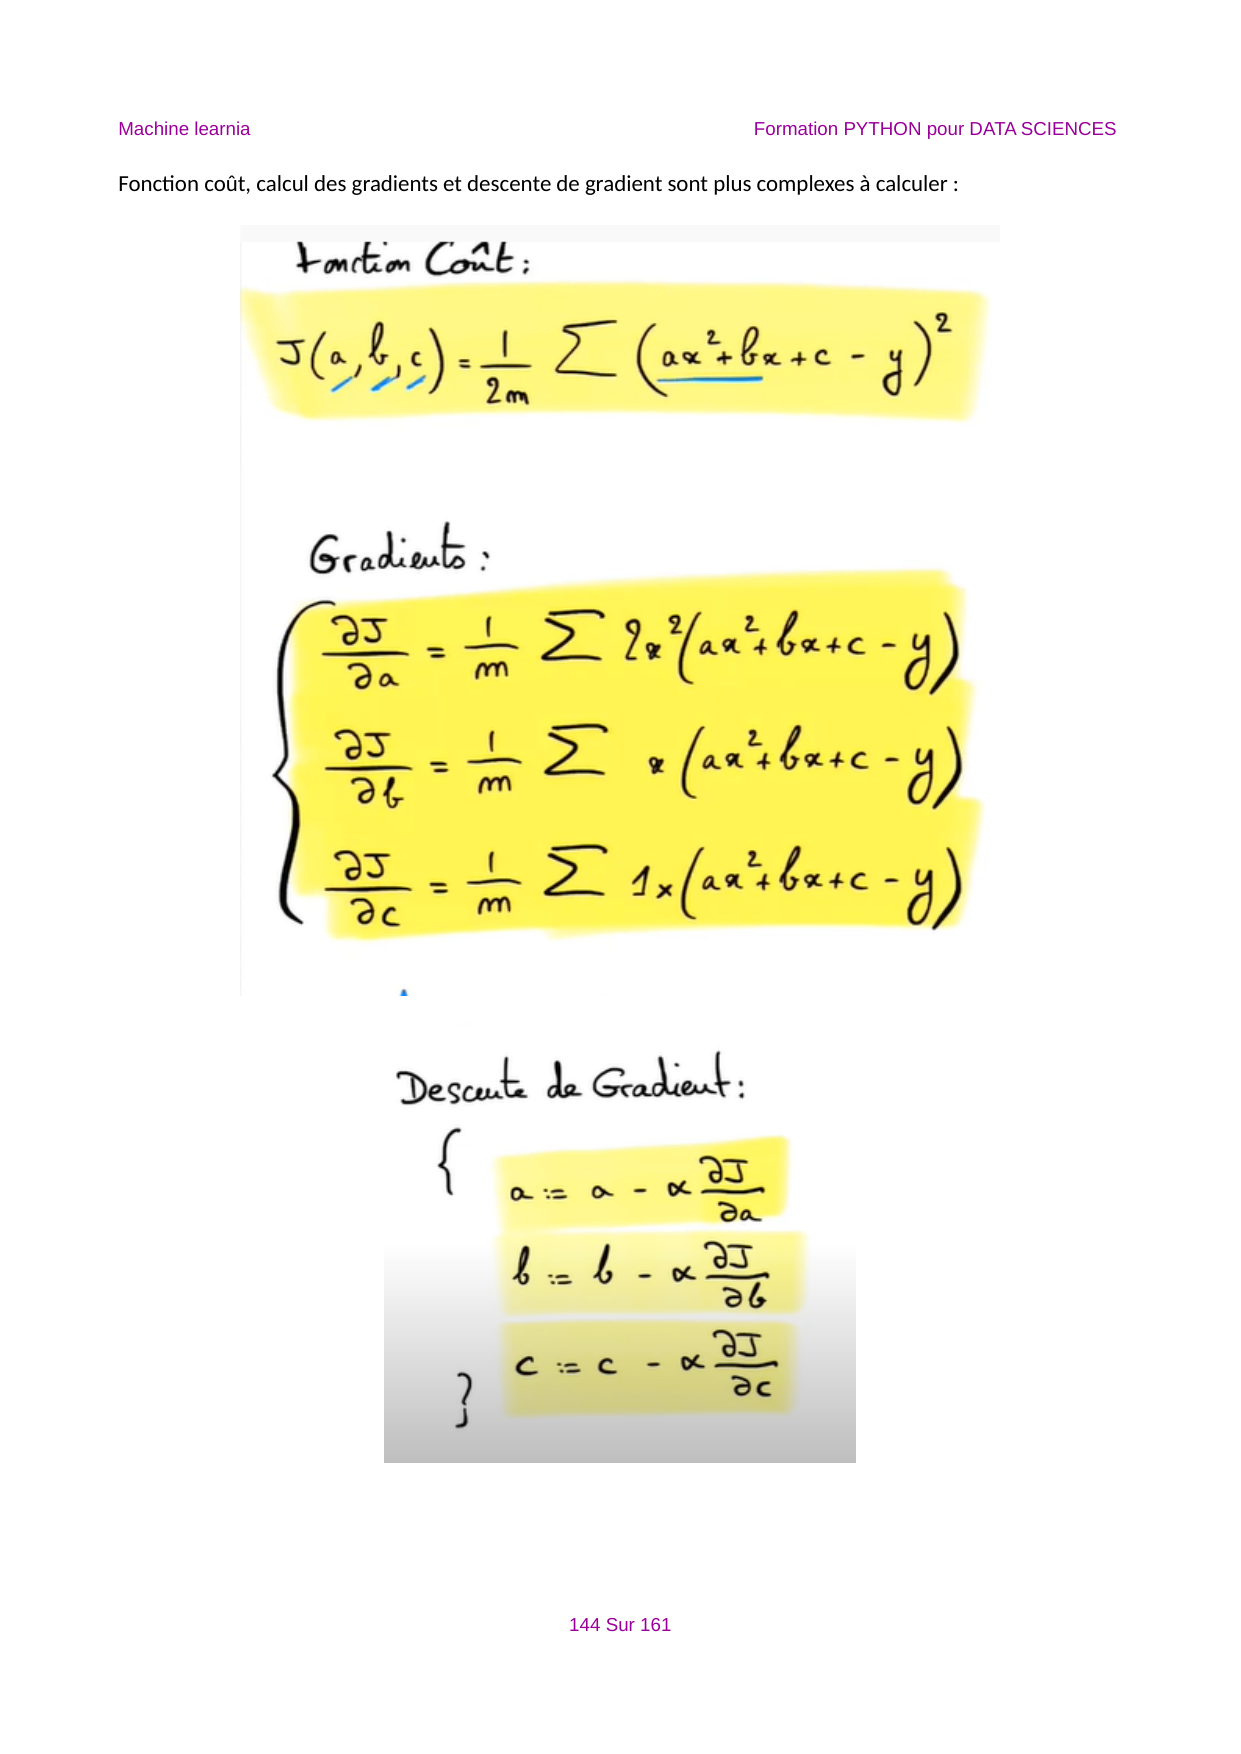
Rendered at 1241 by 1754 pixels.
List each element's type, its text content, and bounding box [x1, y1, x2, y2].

picture [384, 1023, 856, 1463]
text Fonction coût, calcul des gradients et descente de gradient sont plus complexes à calculer : [118, 169, 1122, 197]
picture [240, 225, 1000, 996]
